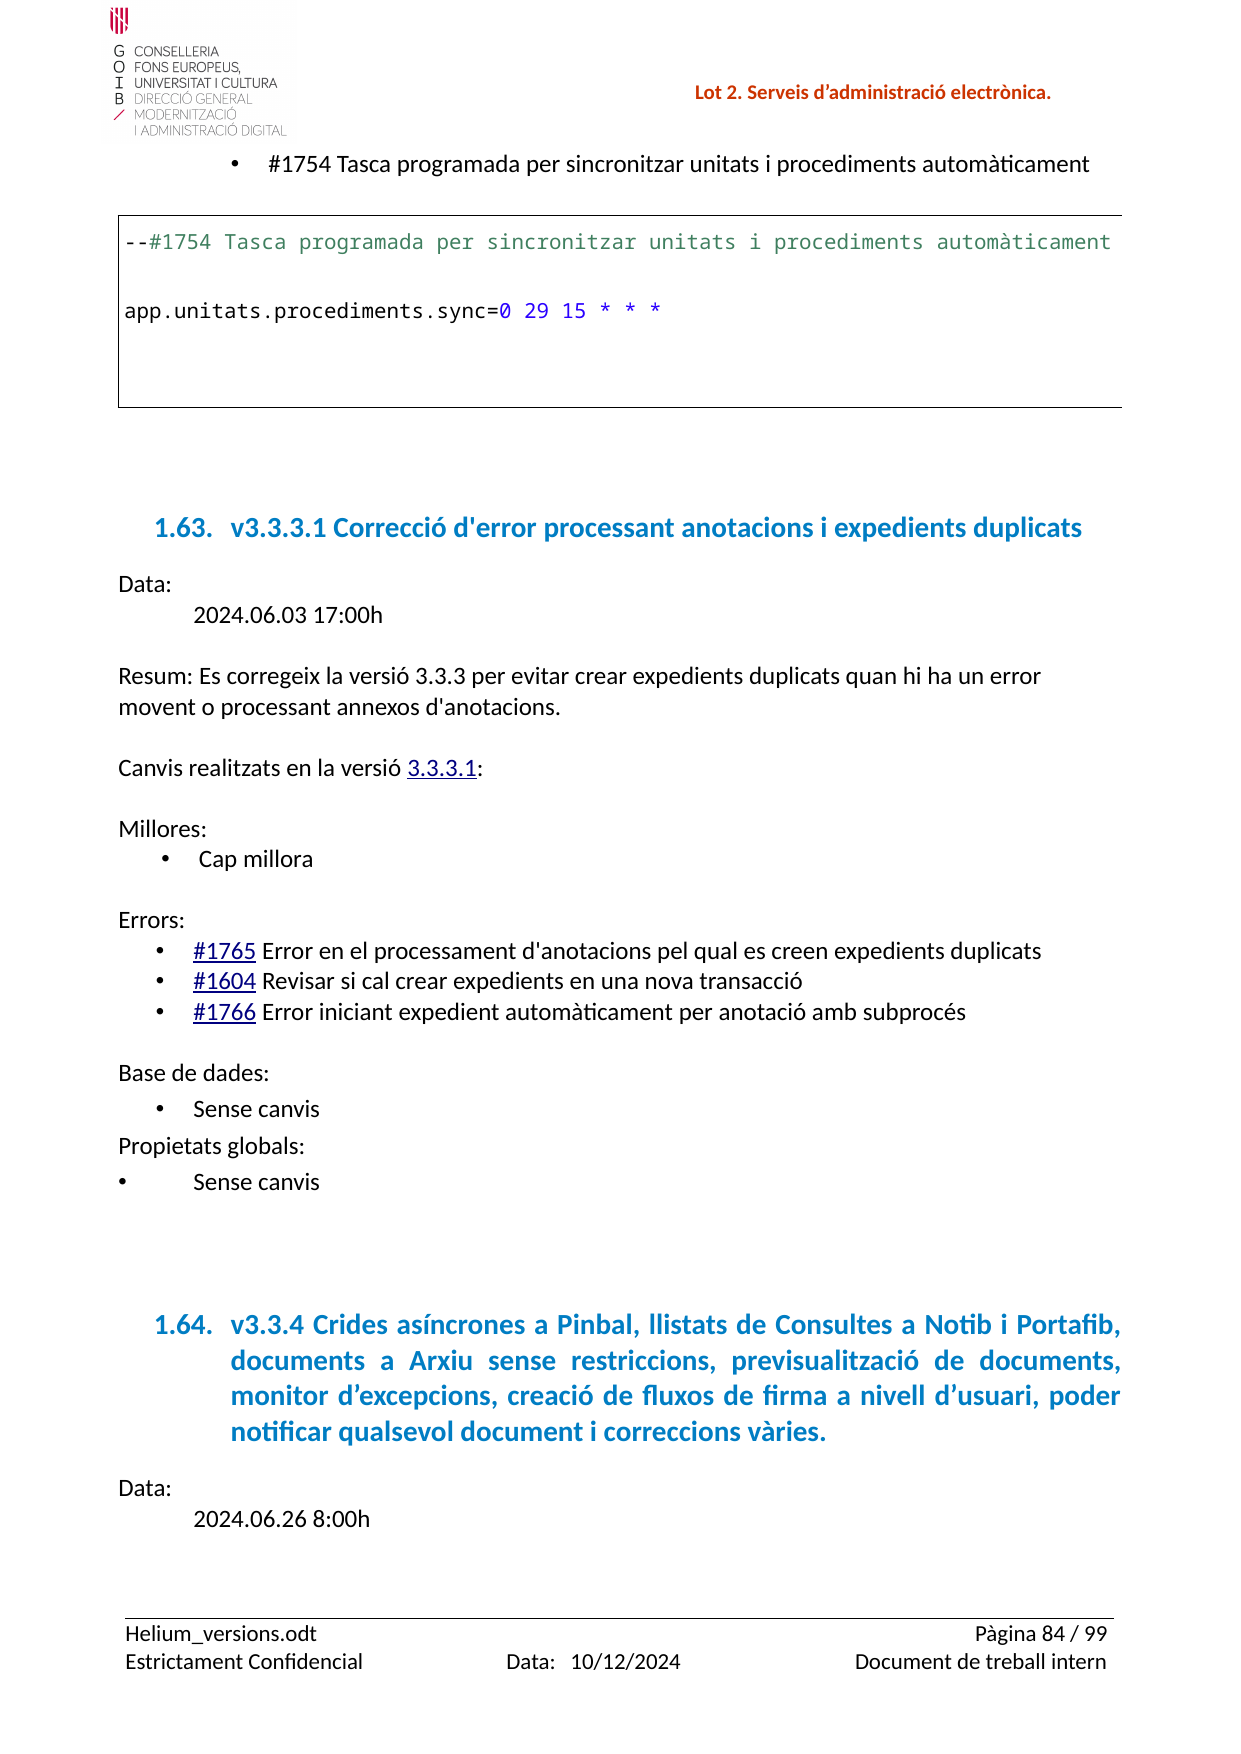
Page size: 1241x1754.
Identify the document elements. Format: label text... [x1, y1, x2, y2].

text Resum: Es corregeix la versió 3.3.3 per evitar crear expedients duplicats quan hi ha un error movent o processant annexos d'anotacions. [118, 660, 1122, 721]
list #1766 Error iniciant expedient automàticament per anotació amb subprocés [156, 996, 1122, 1026]
text Data: [118, 569, 1122, 599]
table_header --#1754 Tasca programada per sincronitzar unitats i procediments automàticament app.unitats.procediments.sync=0 29 15 * * * [119, 216, 1122, 407]
text 2024.06.26 8:00h [118, 1503, 1122, 1533]
picture [100, 0, 297, 144]
list Cap millora [161, 843, 1122, 874]
text Canvis realitzats en la versió 3.3.3.1: [118, 752, 1122, 782]
text 2024.06.03 17:00h [118, 599, 1122, 630]
text Data: [118, 1472, 1122, 1503]
list Sense canvis [156, 1093, 1122, 1124]
text Errors: [118, 904, 1122, 935]
text Base de dades: [118, 1057, 1122, 1087]
text Millores: [118, 813, 1122, 843]
subtitle v3.3.3.1 Correcció d'error processant anotacions i expedients duplicats [153, 509, 1122, 545]
list Sense canvis [118, 1166, 1122, 1197]
list #1754 Tasca programada per sincronitzar unitats i procediments automàticament [231, 148, 1122, 178]
list #1765 Error en el processament d'anotacions pel qual es creen expedients duplicats [156, 935, 1122, 965]
text Propietats globals: [118, 1130, 1122, 1160]
subtitle v3.3.4 Crides asíncrones a Pinbal, llistats de Consultes a Notib i Portafib, documents a Arxiu sense restriccions, previsualització de documents, monitor d’excepcions, creació de fluxos de firma a nivell d’usuari, poder notificar qualsevol document i correccions vàries. [153, 1306, 1122, 1449]
list #1604 Revisar si cal crear expedients en una nova transacció [156, 965, 1122, 996]
